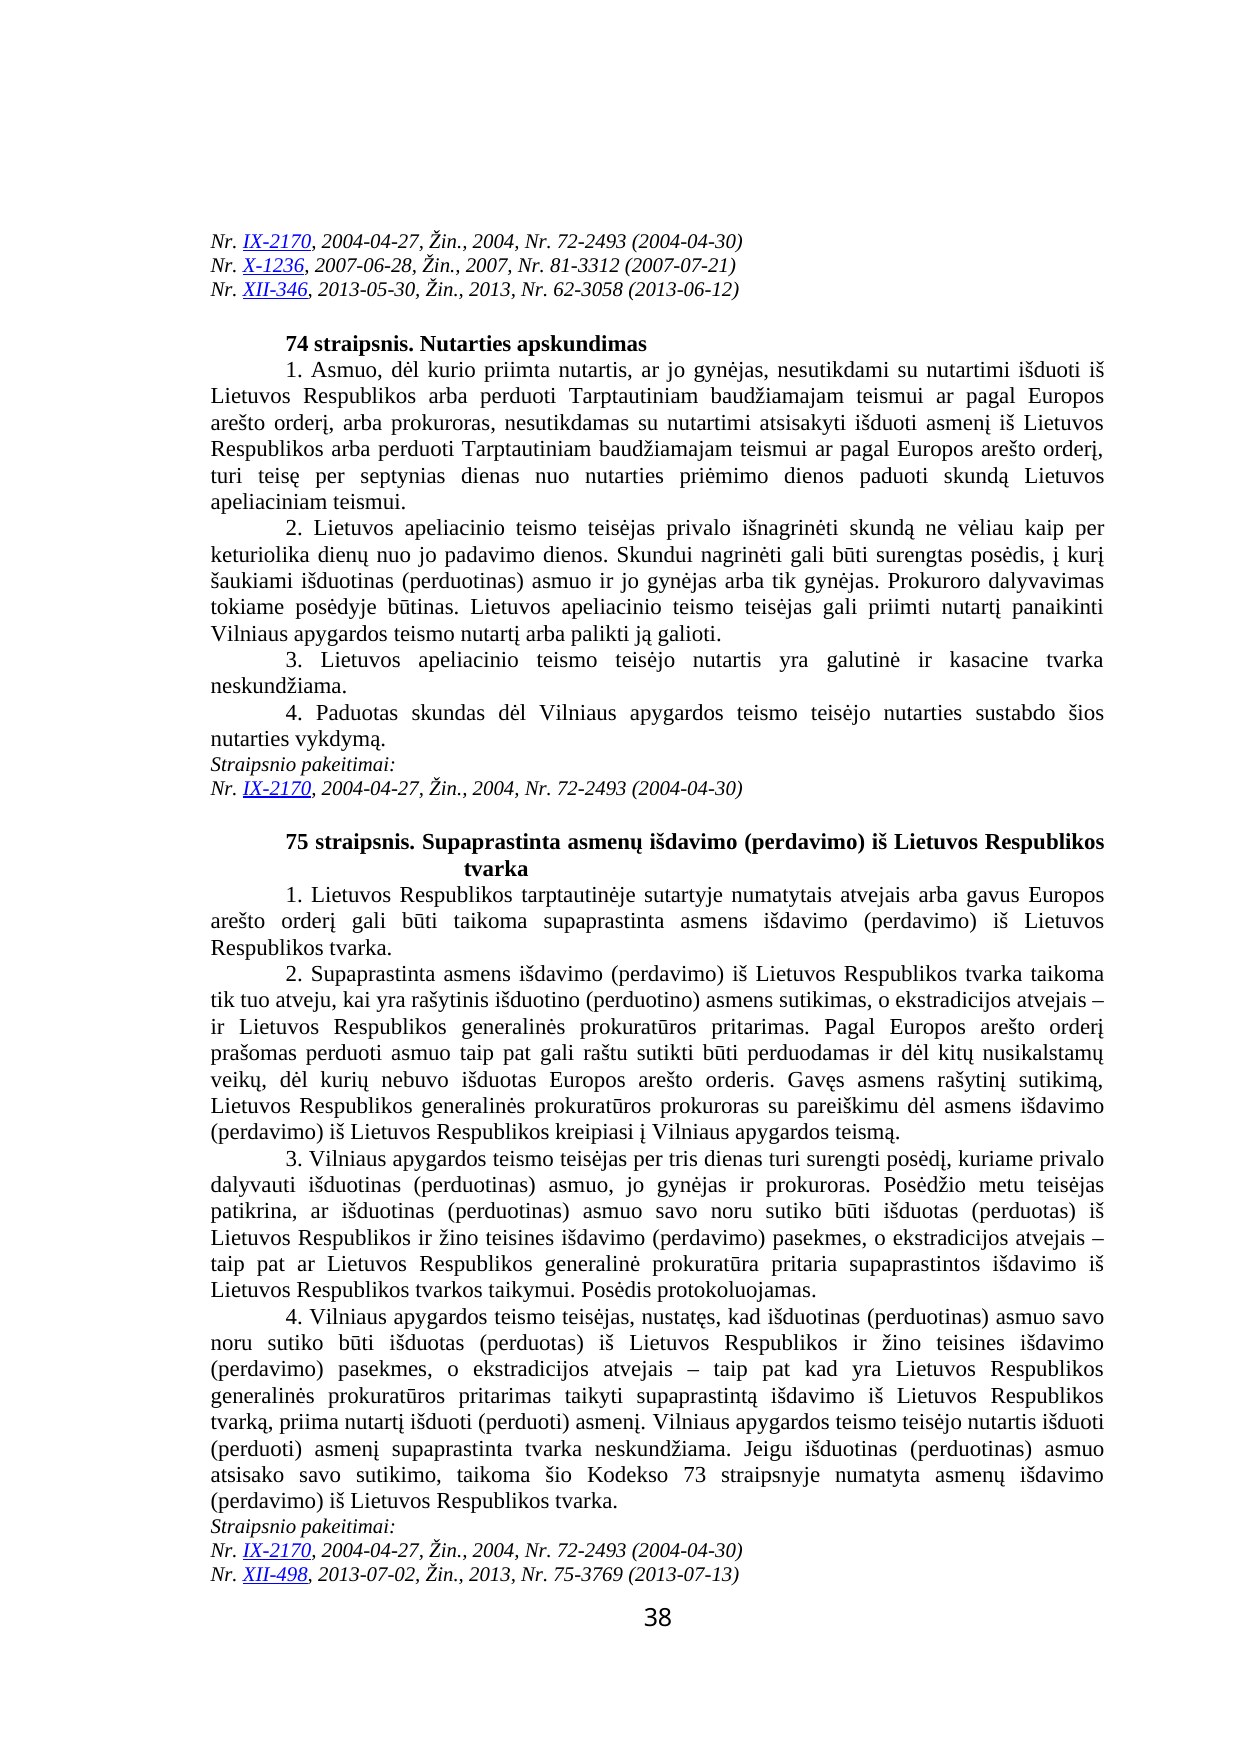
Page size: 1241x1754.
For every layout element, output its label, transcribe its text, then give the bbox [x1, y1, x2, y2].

text Nr. XII-498, 2013-07-02, Žin., 2013, Nr. 75-3769 (2013-07-13) [210, 1562, 1105, 1586]
text 74 straipsnis. Nutarties apskundimas [210, 330, 1105, 356]
text 2. Supaprastinta asmens išdavimo (perdavimo) iš Lietuvos Respublikos tvarka taikoma tik tuo atveju, kai yra rašytinis išduotino (perduotino) asmens sutikimas, o ekstradicijos atvejais – ir Lietuvos Respublikos generalinės prokuratūros pritarimas. Pagal Europos arešto orderį prašomas perduoti asmuo taip pat gali raštu sutikti būti perduodamas ir dėl kitų nusikalstamų veikų, dėl kurių nebuvo išduotas Europos arešto orderis. Gavęs asmens rašytinį sutikimą, Lietuvos Respublikos generalinės prokuratūros prokuroras su pareiškimu dėl asmens išdavimo (perdavimo) iš Lietuvos Respublikos kreipiasi į Vilniaus apygardos teismą. [210, 960, 1105, 1145]
text Nr. XII-346, 2013-05-30, Žin., 2013, Nr. 62-3058 (2013-06-12) [210, 277, 1105, 301]
text 1. Asmuo, dėl kurio priimta nutartis, ar jo gynėjas, nesutikdami su nutartimi išduoti iš Lietuvos Respublikos arba perduoti Tarptautiniam baudžiamajam teismui ar pagal Europos arešto orderį, arba prokuroras, nesutikdamas su nutartimi atsisakyti išduoti asmenį iš Lietuvos Respublikos arba perduoti Tarptautiniam baudžiamajam teismui ar pagal Europos arešto orderį, turi teisę per septynias dienas nuo nutarties priėmimo dienos paduoti skundą Lietuvos apeliaciniam teismui. [210, 356, 1105, 514]
text 1. Lietuvos Respublikos tarptautinėje sutartyje numatytais atvejais arba gavus Europos arešto orderį gali būti taikoma supaprastinta asmens išdavimo (perdavimo) iš Lietuvos Respublikos tvarka. [210, 881, 1105, 960]
text Nr. IX-2170, 2004-04-27, Žin., 2004, Nr. 72-2493 (2004-04-30) [210, 1538, 1105, 1562]
text 4. Vilniaus apygardos teismo teisėjas, nustatęs, kad išduotinas (perduotinas) asmuo savo noru sutiko būti išduotas (perduotas) iš Lietuvos Respublikos ir žino teisines išdavimo (perdavimo) pasekmes, o ekstradicijos atvejais – taip pat kad yra Lietuvos Respublikos generalinės prokuratūros pritarimas taikyti supaprastintą išdavimo iš Lietuvos Respublikos tvarką, priima nutartį išduoti (perduoti) asmenį. Vilniaus apygardos teismo teisėjo nutartis išduoti (perduoti) asmenį supaprastinta tvarka neskundžiama. Jeigu išduotinas (perduotinas) asmuo atsisako savo sutikimo, taikoma šio Kodekso 73 straipsnyje numatyta asmenų išdavimo (perdavimo) iš Lietuvos Respublikos tvarka. [210, 1303, 1105, 1514]
text 3. Vilniaus apygardos teismo teisėjas per tris dienas turi surengti posėdį, kuriame privalo dalyvauti išduotinas (perduotinas) asmuo, jo gynėjas ir prokuroras. Posėdžio metu teisėjas patikrina, ar išduotinas (perduotinas) asmuo savo noru sutiko būti išduotas (perduotas) iš Lietuvos Respublikos ir žino teisines išdavimo (perdavimo) pasekmes, o ekstradicijos atvejais – taip pat ar Lietuvos Respublikos generalinė prokuratūra pritaria supaprastintos išdavimo iš Lietuvos Respublikos tvarkos taikymui. Posėdis protokoluojamas. [210, 1145, 1105, 1303]
text Nr. X-1236, 2007-06-28, Žin., 2007, Nr. 81-3312 (2007-07-21) [210, 253, 1105, 277]
text Straipsnio pakeitimai: [210, 1514, 1105, 1538]
text 75 straipsnis. Supaprastinta asmenų išdavimo (perdavimo) iš Lietuvos Respublikos tvarka [285, 828, 1105, 881]
text Nr. IX-2170, 2004-04-27, Žin., 2004, Nr. 72-2493 (2004-04-30) [210, 776, 1105, 800]
text Nr. IX-2170, 2004-04-27, Žin., 2004, Nr. 72-2493 (2004-04-30) [210, 229, 1105, 253]
text Straipsnio pakeitimai: [210, 752, 1105, 776]
text 2. Lietuvos apeliacinio teismo teisėjas privalo išnagrinėti skundą ne vėliau kaip per keturiolika dienų nuo jo padavimo dienos. Skundui nagrinėti gali būti surengtas posėdis, į kurį šaukiami išduotinas (perduotinas) asmuo ir jo gynėjas arba tik gynėjas. Prokuroro dalyvavimas tokiame posėdyje būtinas. Lietuvos apeliacinio teismo teisėjas gali priimti nutartį panaikinti Vilniaus apygardos teismo nutartį arba palikti ją galioti. [210, 514, 1105, 646]
text 3. Lietuvos apeliacinio teismo teisėjo nutartis yra galutinė ir kasacine tvarka neskundžiama. [210, 646, 1105, 699]
text 4. Paduotas skundas dėl Vilniaus apygardos teismo teisėjo nutarties sustabdo šios nutarties vykdymą. [210, 699, 1105, 752]
